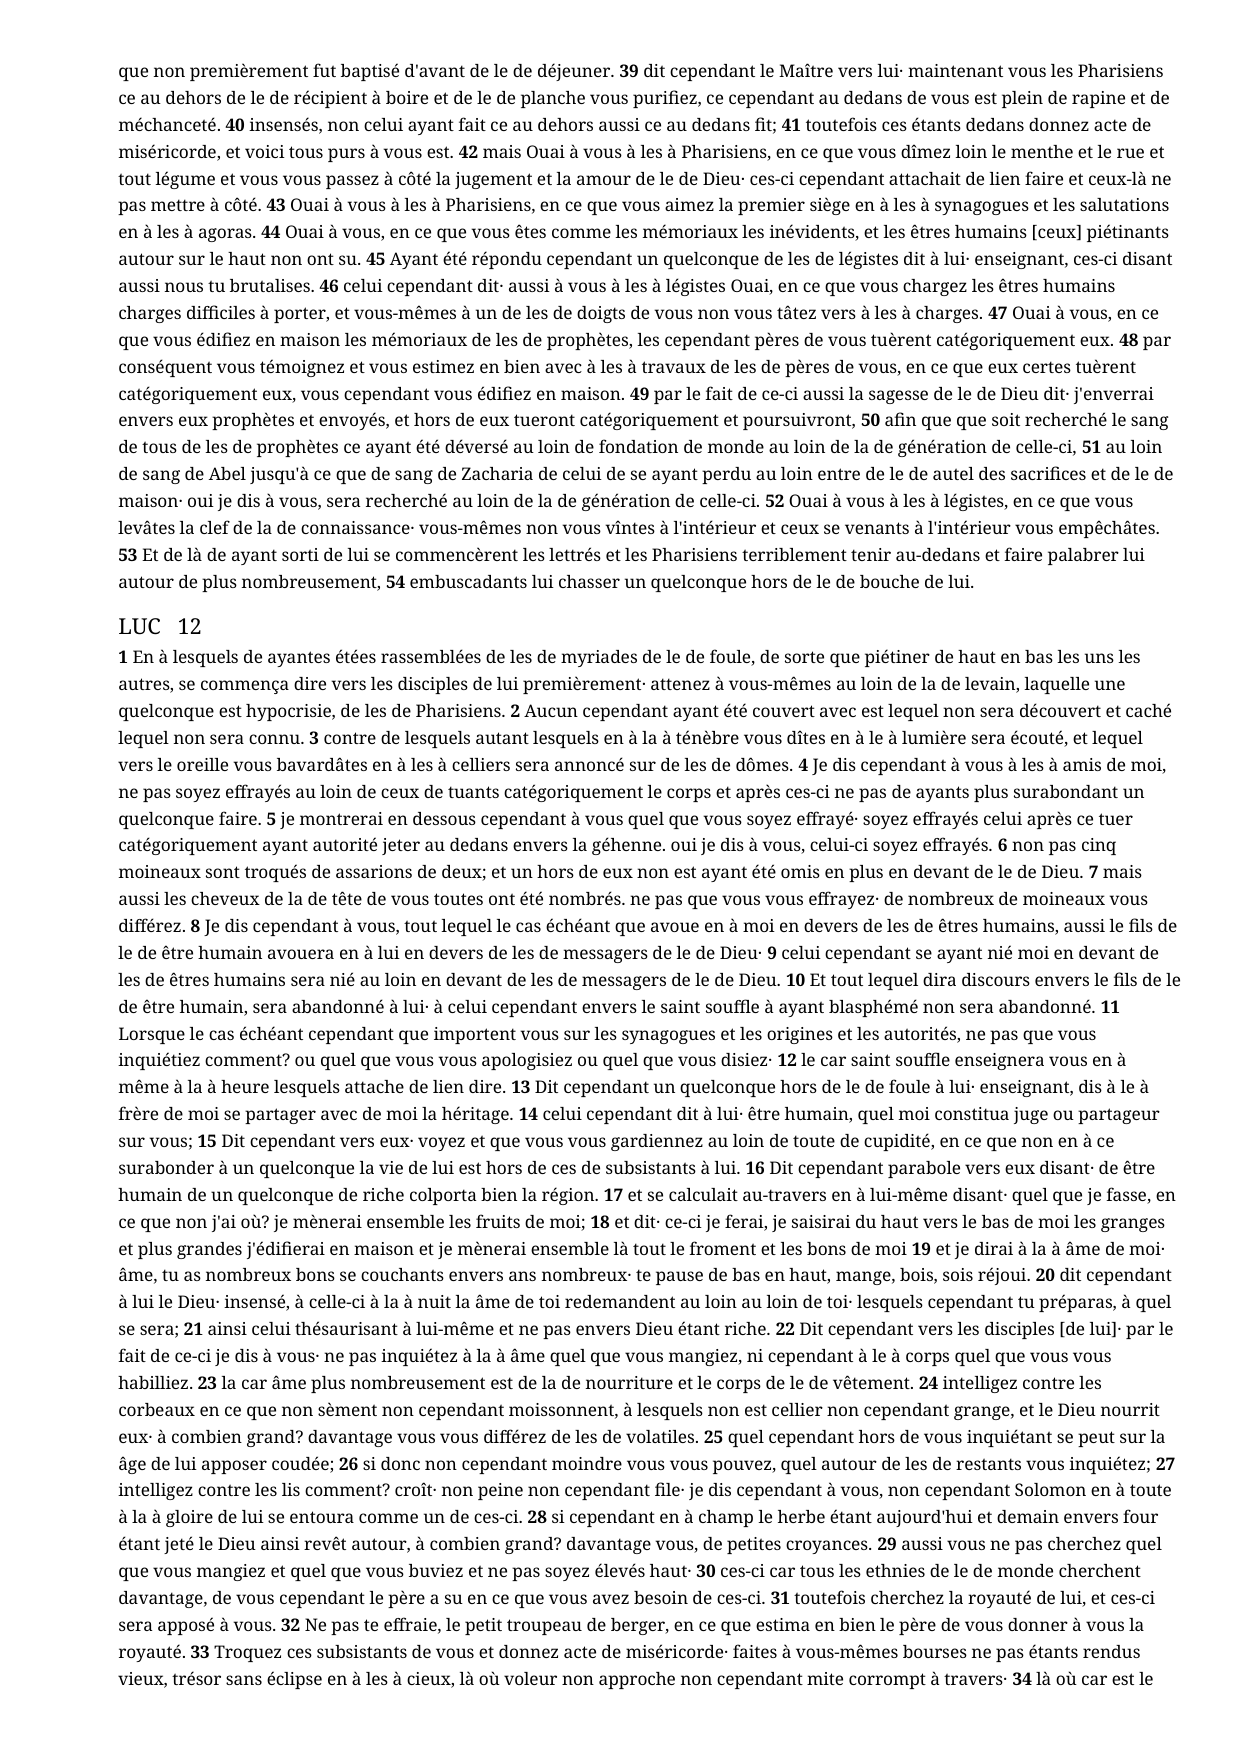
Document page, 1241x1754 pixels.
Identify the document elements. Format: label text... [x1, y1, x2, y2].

text que non premièrement fut baptisé d'avant de le de déjeuner. 39 dit cependant le Maître vers lui· maintenant vous les Pharisiens ce au dehors de le de récipient à boire et de le de planche vous purifiez, ce cependant au dedans de vous est plein de rapine et de méchanceté. 40 insensés, non celui ayant fait ce au dehors aussi ce au dedans fit; 41 toutefois ces étants dedans donnez acte de miséricorde, et voici tous purs à vous est. 42 mais Ouai à vous à les à Pharisiens, en ce que vous dîmez loin le menthe et le rue et tout légume et vous vous passez à côté la jugement et la amour de le de Dieu· ces-ci cependant attachait de lien faire et ceux-là ne pas mettre à côté. 43 Ouai à vous à les à Pharisiens, en ce que vous aimez la premier siège en à les à synagogues et les salutations en à les à agoras. 44 Ouai à vous, en ce que vous êtes comme les mémoriaux les inévidents, et les êtres humains [ceux] piétinants autour sur le haut non ont su. 45 Ayant été répondu cependant un quelconque de les de légistes dit à lui· enseignant, ces-ci disant aussi nous tu brutalises. 46 celui cependant dit· aussi à vous à les à légistes Ouai, en ce que vous chargez les êtres humains charges difficiles à porter, et vous-mêmes à un de les de doigts de vous non vous tâtez vers à les à charges. 47 Ouai à vous, en ce que vous édifiez en maison les mémoriaux de les de prophètes, les cependant pères de vous tuèrent catégoriquement eux. 48 par conséquent vous témoignez et vous estimez en bien avec à les à travaux de les de pères de vous, en ce que eux certes tuèrent catégoriquement eux, vous cependant vous édifiez en maison. 49 par le fait de ce-ci aussi la sagesse de le de Dieu dit· j'enverrai envers eux prophètes et envoyés, et hors de eux tueront catégoriquement et poursuivront, 50 afin que que soit recherché le sang de tous de les de prophètes ce ayant été déversé au loin de fondation de monde au loin de la de génération de celle-ci, 51 au loin de sang de Abel jusqu'à ce que de sang de Zacharia de celui de se ayant perdu au loin entre de le de autel des sacrifices et de le de maison· oui je dis à vous, sera recherché au loin de la de génération de celle-ci. 52 Ouai à vous à les à légistes, en ce que vous levâtes la clef de la de connaissance· vous-mêmes non vous vîntes à l'intérieur et ceux se venants à l'intérieur vous empêchâtes. 53 Et de là de ayant sorti de lui se commencèrent les lettrés et les Pharisiens terriblement tenir au-dedans et faire palabrer lui autour de plus nombreusement, 54 embuscadants lui chasser un quelconque hors de le de bouche de lui. [118, 59, 1181, 593]
text 1 En à lesquels de ayantes étées rassemblées de les de myriades de le de foule, de sorte que piétiner de haut en bas les uns les autres, se commença dire vers les disciples de lui premièrement· attenez à vous-mêmes au loin de la de levain, laquelle une quelconque est hypocrisie, de les de Pharisiens. 2 Aucun cependant ayant été couvert avec est lequel non sera découvert et caché lequel non sera connu. 3 contre de lesquels autant lesquels en à la à ténèbre vous dîtes en à le à lumière sera écouté, et lequel vers le oreille vous bavardâtes en à les à celliers sera annoncé sur de les de dômes. 4 Je dis cependant à vous à les à amis de moi, ne pas soyez effrayés au loin de ceux de tuants catégoriquement le corps et après ces-ci ne pas de ayants plus surabondant un quelconque faire. 5 je montrerai en dessous cependant à vous quel que vous soyez effrayé· soyez effrayés celui après ce tuer catégoriquement ayant autorité jeter au dedans envers la géhenne. oui je dis à vous, celui-ci soyez effrayés. 6 non pas cinq moineaux sont troqués de assarions de deux; et un hors de eux non est ayant été omis en plus en devant de le de Dieu. 7 mais aussi les cheveux de la de tête de vous toutes ont été nombrés. ne pas que vous vous effrayez· de nombreux de moineaux vous différez. 8 Je dis cependant à vous, tout lequel le cas échéant que avoue en à moi en devers de les de êtres humains, aussi le fils de le de être humain avouera en à lui en devers de les de messagers de le de Dieu· 9 celui cependant se ayant nié moi en devant de les de êtres humains sera nié au loin en devant de les de messagers de le de Dieu. 10 Et tout lequel dira discours envers le fils de le de être humain, sera abandonné à lui· à celui cependant envers le saint souffle à ayant blasphémé non sera abandonné. 11 Lorsque le cas échéant cependant que importent vous sur les synagogues et les origines et les autorités, ne pas que vous inquiétiez comment? ou quel que vous vous apologisiez ou quel que vous disiez· 12 le car saint souffle enseignera vous en à même à la à heure lesquels attache de lien dire. 13 Dit cependant un quelconque hors de le de foule à lui· enseignant, dis à le à frère de moi se partager avec de moi la héritage. 14 celui cependant dit à lui· être humain, quel moi constitua juge ou partageur sur vous; 15 Dit cependant vers eux· voyez et que vous vous gardiennez au loin de toute de cupidité, en ce que non en à ce surabonder à un quelconque la vie de lui est hors de ces de subsistants à lui. 16 Dit cependant parabole vers eux disant· de être humain de un quelconque de riche colporta bien la région. 17 et se calculait au-travers en à lui-même disant· quel que je fasse, en ce que non j'ai où? je mènerai ensemble les fruits de moi; 18 et dit· ce-ci je ferai, je saisirai du haut vers le bas de moi les granges et plus grandes j'édifierai en maison et je mènerai ensemble là tout le froment et les bons de moi 19 et je dirai à la à âme de moi· âme, tu as nombreux bons se couchants envers ans nombreux· te pause de bas en haut, mange, bois, sois réjoui. 20 dit cependant à lui le Dieu· insensé, à celle-ci à la à nuit la âme de toi redemandent au loin au loin de toi· lesquels cependant tu préparas, à quel se sera; 21 ainsi celui thésaurisant à lui-même et ne pas envers Dieu étant riche. 22 Dit cependant vers les disciples [de lui]· par le fait de ce-ci je dis à vous· ne pas inquiétez à la à âme quel que vous mangiez, ni cependant à le à corps quel que vous vous habilliez. 23 la car âme plus nombreusement est de la de nourriture et le corps de le de vêtement. 24 intelligez contre les corbeaux en ce que non sèment non cependant moissonnent, à lesquels non est cellier non cependant grange, et le Dieu nourrit eux· à combien grand? davantage vous vous différez de les de volatiles. 25 quel cependant hors de vous inquiétant se peut sur la âge de lui apposer coudée; 26 si donc non cependant moindre vous vous pouvez, quel autour de les de restants vous inquiétez; 27 intelligez contre les lis comment? croît· non peine non cependant file· je dis cependant à vous, non cependant Solomon en à toute à la à gloire de lui se entoura comme un de ces-ci. 28 si cependant en à champ le herbe étant aujourd'hui et demain envers four étant jeté le Dieu ainsi revêt autour, à combien grand? davantage vous, de petites croyances. 29 aussi vous ne pas cherchez quel que vous mangiez et quel que vous buviez et ne pas soyez élevés haut· 30 ces-ci car tous les ethnies de le de monde cherchent davantage, de vous cependant le père a su en ce que vous avez besoin de ces-ci. 31 toutefois cherchez la royauté de lui, et ces-ci sera apposé à vous. 32 Ne pas te effraie, le petit troupeau de berger, en ce que estima en bien le père de vous donner à vous la royauté. 33 Troquez ces subsistants de vous et donnez acte de miséricorde· faites à vous-mêmes bourses ne pas étants rendus vieux, trésor sans éclipse en à les à cieux, là où voleur non approche non cependant mite corrompt à travers· 34 là où car est le [118, 645, 1181, 1690]
text LUC 12 [118, 611, 1181, 641]
